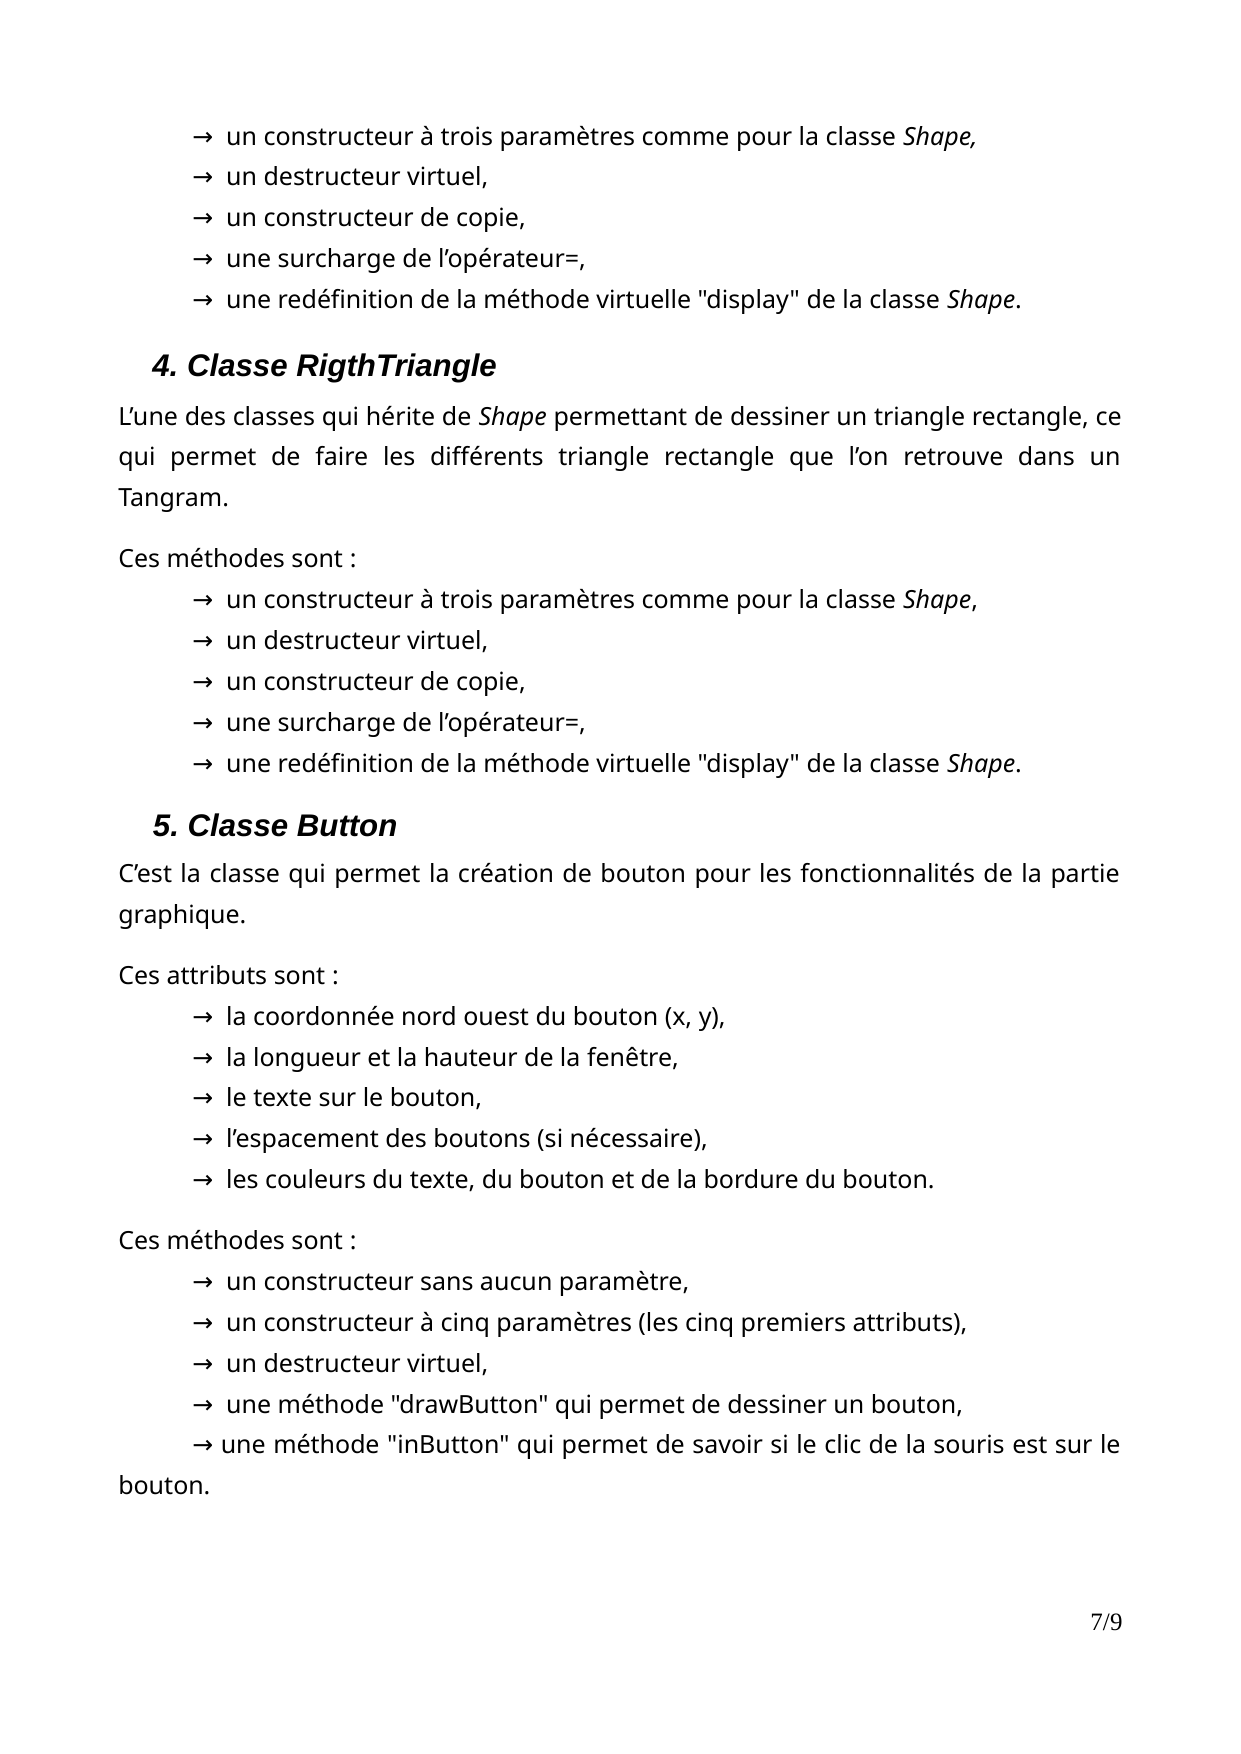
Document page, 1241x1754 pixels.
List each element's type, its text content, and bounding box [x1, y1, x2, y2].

text → un constructeur de copie, [118, 200, 1122, 234]
text → les couleurs du texte, du bouton et de la bordure du bouton. [118, 1162, 1122, 1196]
text → le texte sur le bouton, [118, 1080, 1122, 1114]
text → un destructeur virtuel, [118, 1345, 1122, 1379]
text → un constructeur à trois paramètres comme pour la classe Shape, [118, 582, 1122, 616]
text → un constructeur de copie, [118, 664, 1122, 698]
text → un destructeur virtuel, [118, 623, 1122, 657]
text → une méthode "drawButton" qui permet de dessiner un bouton, [118, 1386, 1122, 1420]
text Ces méthodes sont : [118, 541, 1122, 575]
text → une surcharge de l’opérateur=, [118, 241, 1122, 275]
text → un constructeur à cinq paramètres (les cinq premiers attributs), [118, 1304, 1122, 1339]
text → une surcharge de l’opérateur=, [118, 704, 1122, 738]
text → une redéfinition de la méthode virtuelle "display" de la classe Shape. [118, 745, 1122, 779]
text L’une des classes qui hérite de Shape permettant de dessiner un triangle rectangle, ce qui permet de faire les différents triangle rectangle que l’on retrouve dans un Tangram. [118, 398, 1122, 514]
text → un destructeur virtuel, [118, 159, 1122, 193]
text → un constructeur sans aucun paramètre, [118, 1264, 1122, 1298]
text → une redéfinition de la méthode virtuelle "display" de la classe Shape. [118, 281, 1122, 316]
text → la coordonnée nord ouest du bouton (x, y), [118, 998, 1122, 1032]
text → la longueur et la hauteur de la fenêtre, [118, 1039, 1122, 1073]
text → une méthode "inButton" qui permet de savoir si le clic de la souris est sur le bouton. [118, 1427, 1122, 1502]
subtitle 4. Classe RigthTriangle [118, 343, 1122, 386]
text Ces attributs sont : [118, 957, 1122, 992]
text Ces méthodes sont : [118, 1223, 1122, 1257]
subtitle 5. Classe Button [118, 807, 1122, 843]
text → l’espacement des boutons (si nécessaire), [118, 1121, 1122, 1155]
text C’est la classe qui permet la création de bouton pour les fonctionnalités de la partie graphique. [118, 855, 1122, 930]
text → un constructeur à trois paramètres comme pour la classe Shape, [118, 118, 1122, 152]
